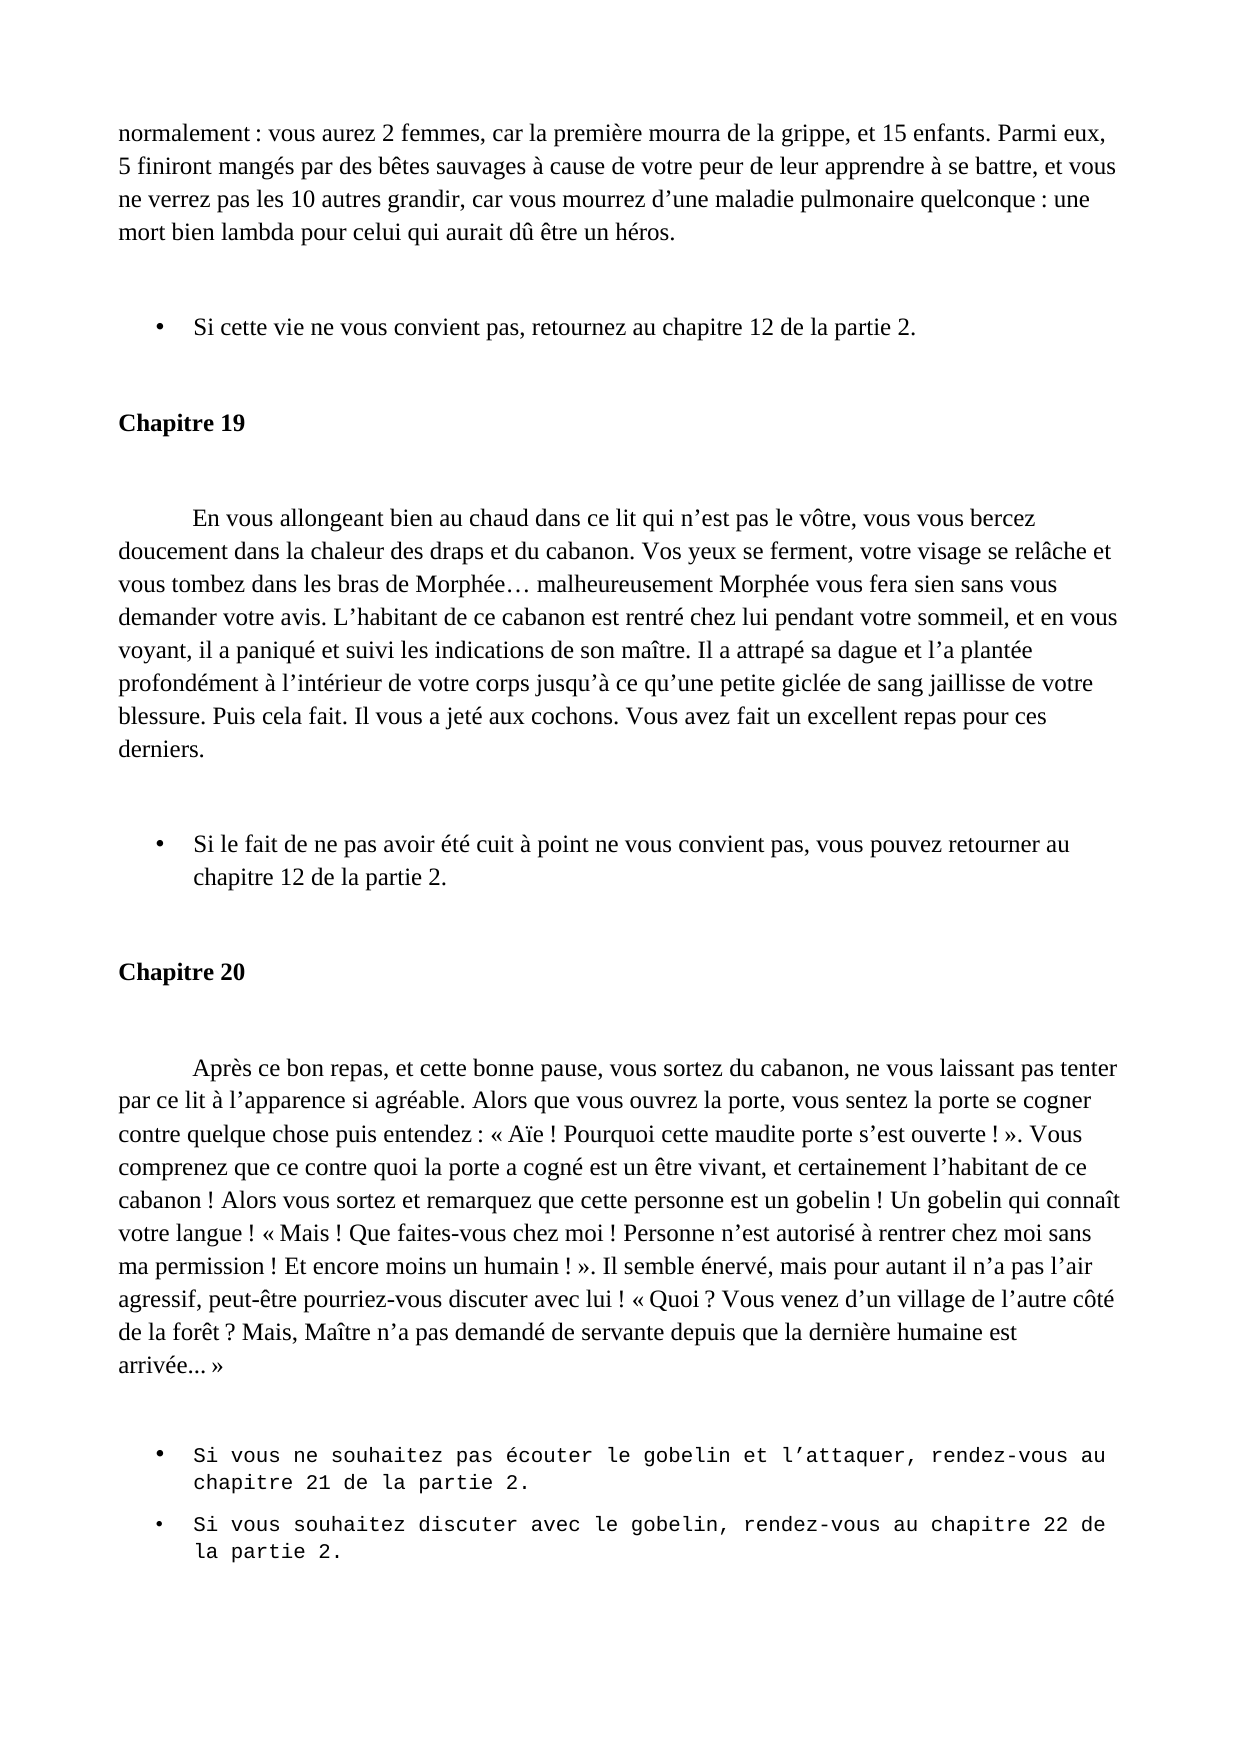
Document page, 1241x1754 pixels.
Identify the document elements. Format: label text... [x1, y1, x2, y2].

text Chapitre 20 [118, 957, 1122, 986]
list Si vous souhaitez discuter avec le gobelin, rendez-vous au chapitre 22 de la partie 2. [156, 1514, 1122, 1565]
list Si cette vie ne vous convient pas, retournez au chapitre 12 de la partie 2. [156, 312, 1122, 341]
text normalement : vous aurez 2 femmes, car la première mourra de la grippe, et 15 enfants. Parmi eux, 5 finiront mangés par des bêtes sauvages à cause de votre peur de leur apprendre à se battre, et vous ne verrez pas les 10 autres grandir, car vous mourrez d’une maladie pulmonaire quelconque : une mort bien lambda pour celui qui aurait dû être un héros. [118, 118, 1122, 246]
list Si vous ne souhaitez pas écouter le gobelin et l’attaquer, rendez-vous au chapitre 21 de la partie 2. [156, 1445, 1122, 1496]
list Si le fait de ne pas avoir été cuit à point ne vous convient pas, vous pouvez retourner au chapitre 12 de la partie 2. [156, 829, 1122, 891]
text En vous allongeant bien au chaud dans ce lit qui n’est pas le vôtre, vous vous bercez doucement dans la chaleur des draps et du cabanon. Vos yeux se ferment, votre visage se relâche et vous tombez dans les bras de Morphée… malheureusement Morphée vous fera sien sans vous demander votre avis. L’habitant de ce cabanon est rentré chez lui pendant votre sommeil, et en vous voyant, il a paniqué et suivi les indications de son maître. Il a attrapé sa dague et l’a plantée profondément à l’intérieur de votre corps jusqu’à ce qu’une petite giclée de sang jaillisse de votre blessure. Puis cela fait. Il vous a jeté aux cochons. Vous avez fait un excellent repas pour ces derniers. [118, 503, 1122, 763]
text Chapitre 19 [118, 408, 1122, 436]
text Après ce bon repas, et cette bonne pause, vous sortez du cabanon, ne vous laissant pas tenter par ce lit à l’apparence si agréable. Alors que vous ouvrez la porte, vous sentez la porte se cogner contre quelque chose puis entendez : « Aïe ! Pourquoi cette maudite porte s’est ouverte ! ». Vous comprenez que ce contre quoi la porte a cogné est un être vivant, et certainement l’habitant de ce cabanon ! Alors vous sortez et remarquez que cette personne est un gobelin ! Un gobelin qui connaît votre langue ! « Mais ! Que faites-vous chez moi ! Personne n’est autorisé à rentrer chez moi sans ma permission ! Et encore moins un humain ! ». Il semble énervé, mais pour autant il n’a pas l’air agressif, peut-être pourriez-vous discuter avec lui ! « Quoi ? Vous venez d’un village de l’autre côté de la forêt ? Mais, Maître n’a pas demandé de servante depuis que la dernière humaine est arrivée... » [118, 1053, 1122, 1378]
